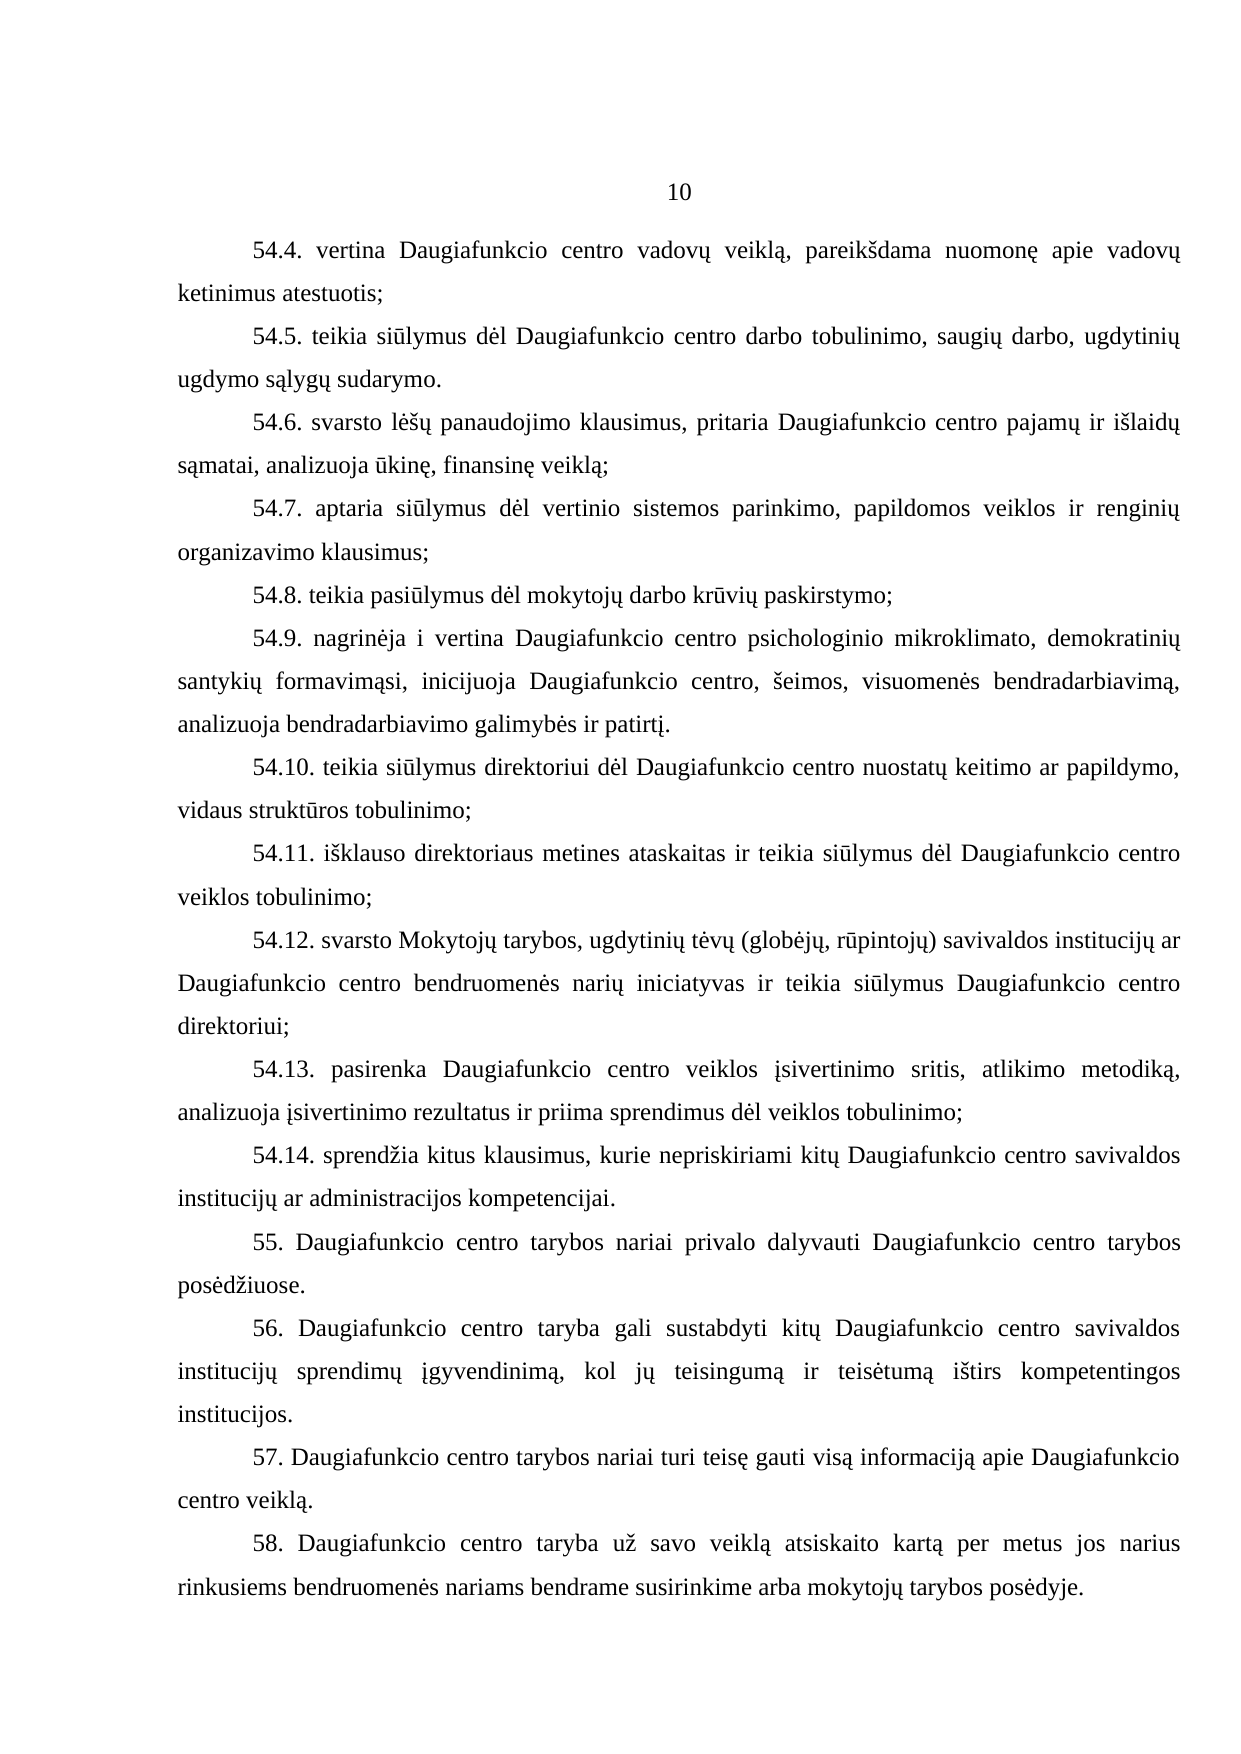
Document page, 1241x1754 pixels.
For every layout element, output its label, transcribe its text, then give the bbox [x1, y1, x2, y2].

text 54.4. vertina Daugiafunkcio centro vadovų veiklą, pareikšdama nuomonę apie vadovų ketinimus atestuotis; [177, 235, 1181, 307]
text 58. Daugiafunkcio centro taryba už savo veiklą atsiskaito kartą per metus jos narius rinkusiems bendruomenės nariams bendrame susirinkime arba mokytojų tarybos posėdyje. [177, 1528, 1181, 1600]
text 54.7. aptaria siūlymus dėl vertinio sistemos parinkimo, papildomos veiklos ir renginių organizavimo klausimus; [177, 493, 1181, 565]
text 54.9. nagrinėja i vertina Daugiafunkcio centro psichologinio mikroklimato, demokratinių santykių formavimąsi, inicijuoja Daugiafunkcio centro, šeimos, visuomenės bendradarbiavimą, analizuoja bendradarbiavimo galimybės ir patirtį. [177, 623, 1181, 738]
text 54.10. teikia siūlymus direktoriui dėl Daugiafunkcio centro nuostatų keitimo ar papildymo, vidaus struktūros tobulinimo; [177, 752, 1181, 824]
text 54.14. sprendžia kitus klausimus, kurie nepriskiriami kitų Daugiafunkcio centro savivaldos institucijų ar administracijos kompetencijai. [177, 1140, 1181, 1212]
text 54.8. teikia pasiūlymus dėl mokytojų darbo krūvių paskirstymo; [177, 580, 1181, 608]
text 54.6. svarsto lėšų panaudojimo klausimus, pritaria Daugiafunkcio centro pajamų ir išlaidų sąmatai, analizuoja ūkinę, finansinę veiklą; [177, 407, 1181, 479]
text 54.11. išklauso direktoriaus metines ataskaitas ir teikia siūlymus dėl Daugiafunkcio centro veiklos tobulinimo; [177, 838, 1181, 910]
text 54.5. teikia siūlymus dėl Daugiafunkcio centro darbo tobulinimo, saugių darbo, ugdytinių ugdymo sąlygų sudarymo. [177, 321, 1181, 393]
text 54.12. svarsto Mokytojų tarybos, ugdytinių tėvų (globėjų, rūpintojų) savivaldos institucijų ar Daugiafunkcio centro bendruomenės narių iniciatyvas ir teikia siūlymus Daugiafunkcio centro direktoriui; [177, 925, 1181, 1040]
text 54.13. pasirenka Daugiafunkcio centro veiklos įsivertinimo sritis, atlikimo metodiką, analizuoja įsivertinimo rezultatus ir priima sprendimus dėl veiklos tobulinimo; [177, 1054, 1181, 1126]
text 55. Daugiafunkcio centro tarybos nariai privalo dalyvauti Daugiafunkcio centro tarybos posėdžiuose. [177, 1227, 1181, 1298]
text 57. Daugiafunkcio centro tarybos nariai turi teisę gauti visą informaciją apie Daugiafunkcio centro veiklą. [177, 1442, 1181, 1514]
text 56. Daugiafunkcio centro taryba gali sustabdyti kitų Daugiafunkcio centro savivaldos institucijų sprendimų įgyvendinimą, kol jų teisingumą ir teisėtumą ištirs kompetentingos institucijos. [177, 1313, 1181, 1428]
